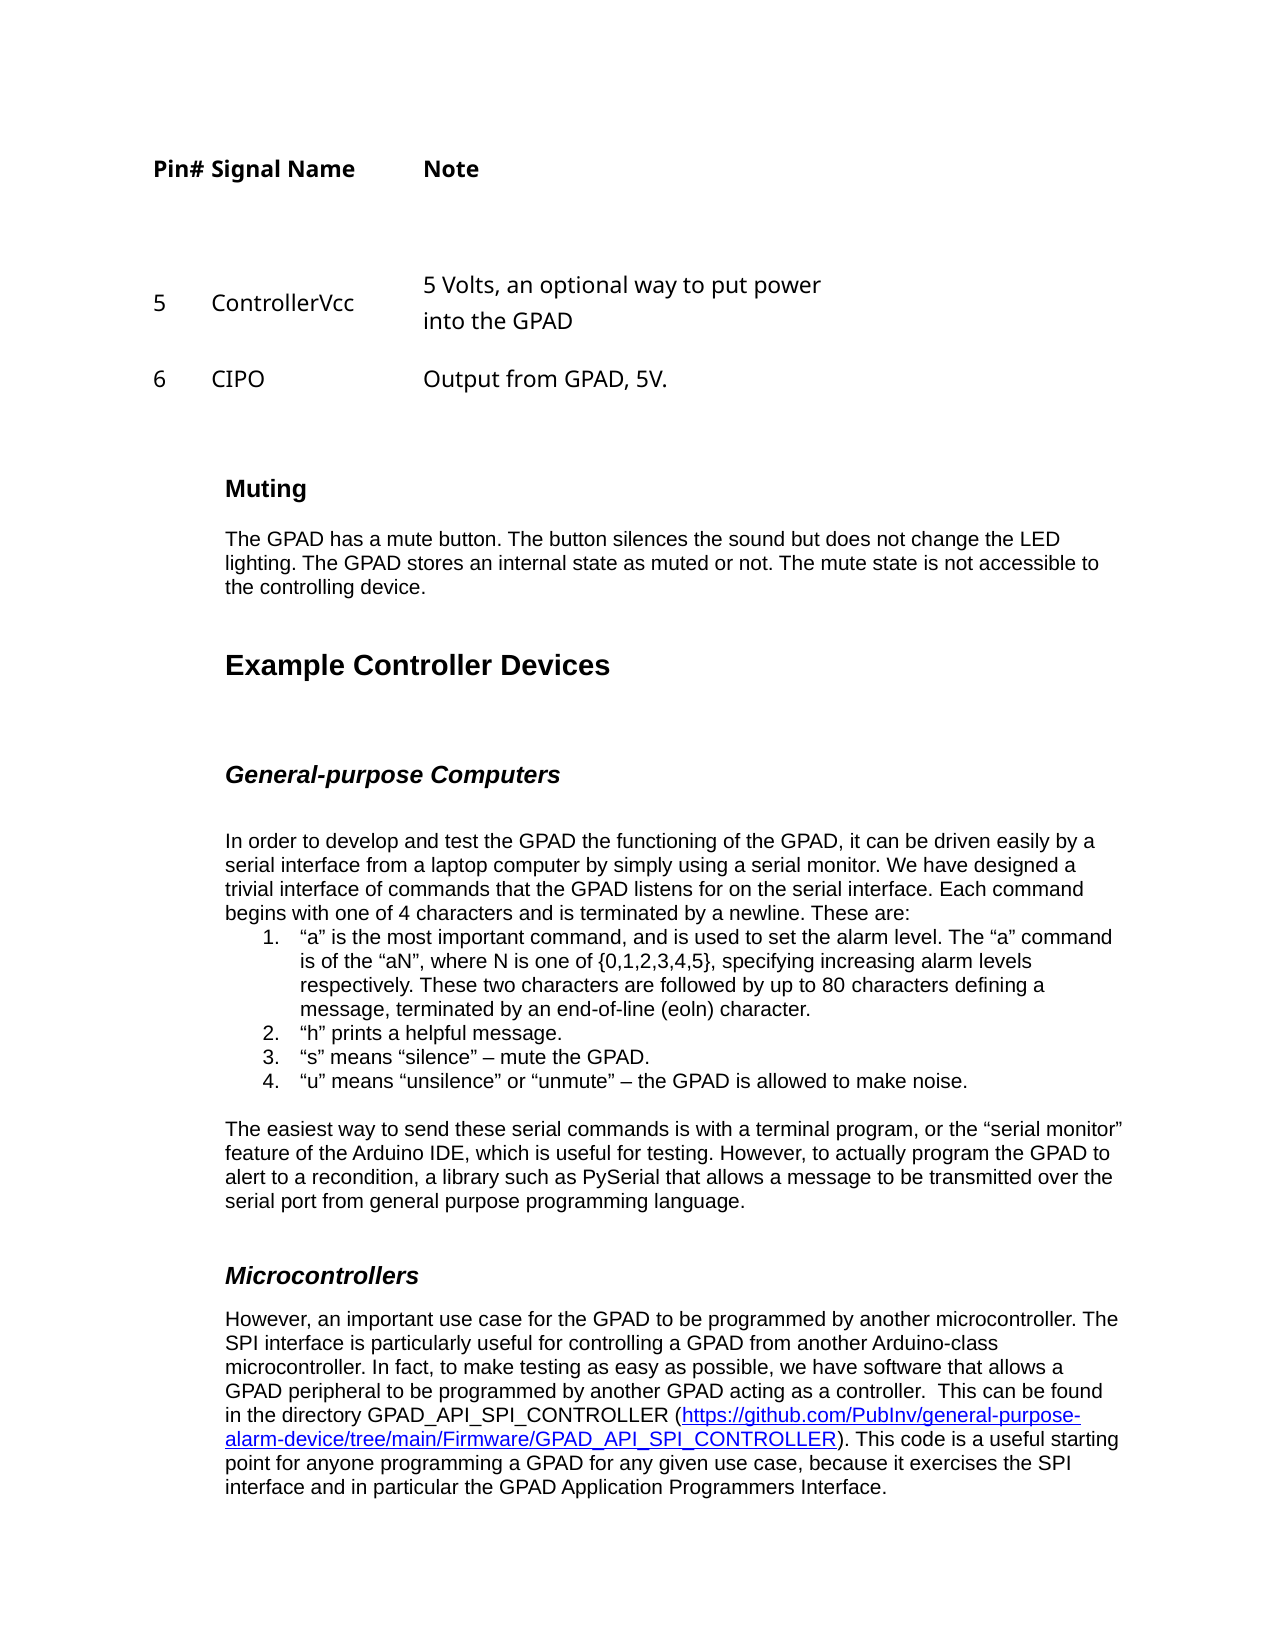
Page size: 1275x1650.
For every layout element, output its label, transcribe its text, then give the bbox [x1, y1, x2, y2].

table_cell Output from GPAD, 5V. [420, 360, 853, 418]
list In order to develop and test the GPAD the functioning of the GPAD, it can be driven easily by a serial interface from a laptop computer by simply using a serial monitor. We have designed a trivial interface of commands that the GPAD listens for on the serial interface. Each command begins with one of 4 characters and is terminated by a newline. These are: [225, 829, 1125, 925]
table_header Signal Name [208, 150, 420, 208]
table_cell ControllerVcc [208, 266, 420, 360]
list “h” prints a helpful message. [262, 1021, 1125, 1045]
table_cell [150, 208, 208, 266]
list The GPAD has a mute button. The button silences the sound but does not change the LED lighting. The GPAD stores an internal state as muted or not. The mute state is not accessible to the controlling device. [225, 527, 1125, 599]
list However, an important use case for the GPAD to be programmed by another microcontroller. The SPI interface is particularly useful for controlling a GPAD from another Arduino-class microcontroller. In fact, to make testing as easy as possible, we have software that allows a GPAD peripheral to be programmed by another GPAD acting as a controller. This can be found in the directory GPAD_API_SPI_CONTROLLER (https://github.com/PubInv/general-purpose-alarm-device/tree/main/Firmware/GPAD_API_SPI_CONTROLLER). This code is a useful starting point for anyone programming a GPAD for any given use case, because it exercises the SPI interface and in particular the GPAD Application Programmers Interface. [225, 1307, 1125, 1498]
table_cell [208, 208, 420, 266]
table_cell 5 Volts, an optional way to put power into the GPAD [420, 266, 853, 360]
table_cell 6 [150, 360, 208, 418]
list “u” means “unsilence” or “unmute” – the GPAD is allowed to make noise. [262, 1069, 1125, 1093]
table_cell 5 [150, 266, 208, 360]
subtitle Example Controller Devices [225, 648, 1125, 681]
list “a” is the most important command, and is used to set the alarm level. The “a” command is of the “aN”, where N is one of {0,1,2,3,4,5}, specifying increasing alarm levels respectively. These two characters are followed by up to 80 characters defining a message, terminated by an end-of-line (eoln) character. [262, 925, 1125, 1021]
subtitle Microcontrollers [225, 1261, 1125, 1290]
list The easiest way to send these serial commands is with a terminal program, or the “serial monitor” feature of the Arduino IDE, which is useful for testing. However, to actually program the GPAD to alert to a recondition, a library such as PySerial that allows a message to be transmitted over the serial port from general purpose programming language. [225, 1117, 1125, 1212]
subtitle General-purpose Computers [225, 760, 1125, 788]
list “s” means “silence” – mute the GPAD. [262, 1045, 1125, 1069]
table_cell CIPO [208, 360, 420, 418]
table_header Note [420, 150, 853, 208]
table_header Pin# [150, 150, 208, 208]
list Muting [225, 474, 1125, 503]
table_cell [420, 208, 853, 266]
